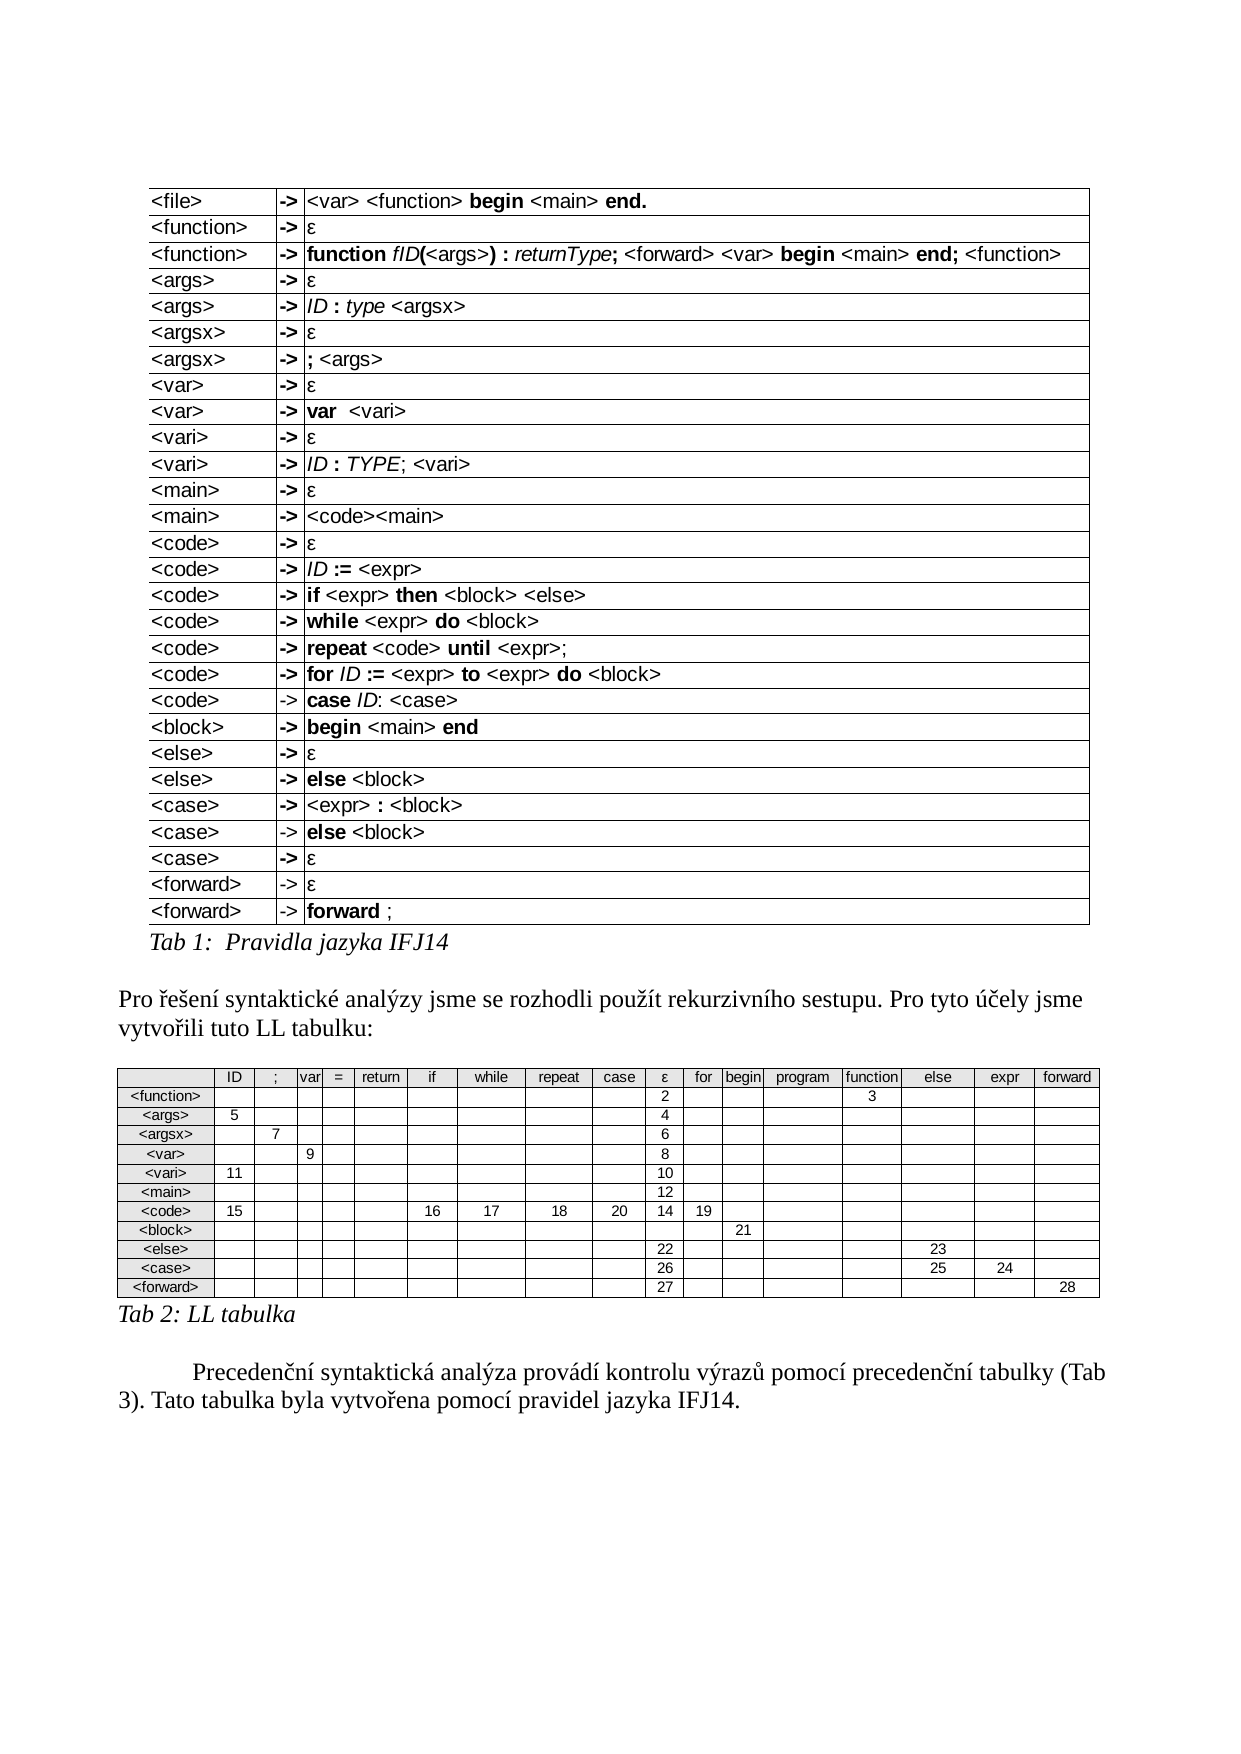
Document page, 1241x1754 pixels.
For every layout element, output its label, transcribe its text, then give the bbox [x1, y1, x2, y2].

text Precedenční syntaktická analýza provádí kontrolu výrazů pomocí precedenční tabulky (Tab 3). Tato tabulka byla vytvořena pomocí pravidel jazyka IFJ14. [118, 1357, 1122, 1414]
text Tab 1: Pravidla jazyka IFJ14 [149, 189, 1091, 956]
text Tab 2: LL tabulka [117, 1068, 1101, 1328]
text Pro řešení syntaktické analýzy jsme se rozhodli použít rekurzivního sestupu. Pro tyto účely jsme vytvořili tuto LL tabulku: [118, 984, 1122, 1042]
